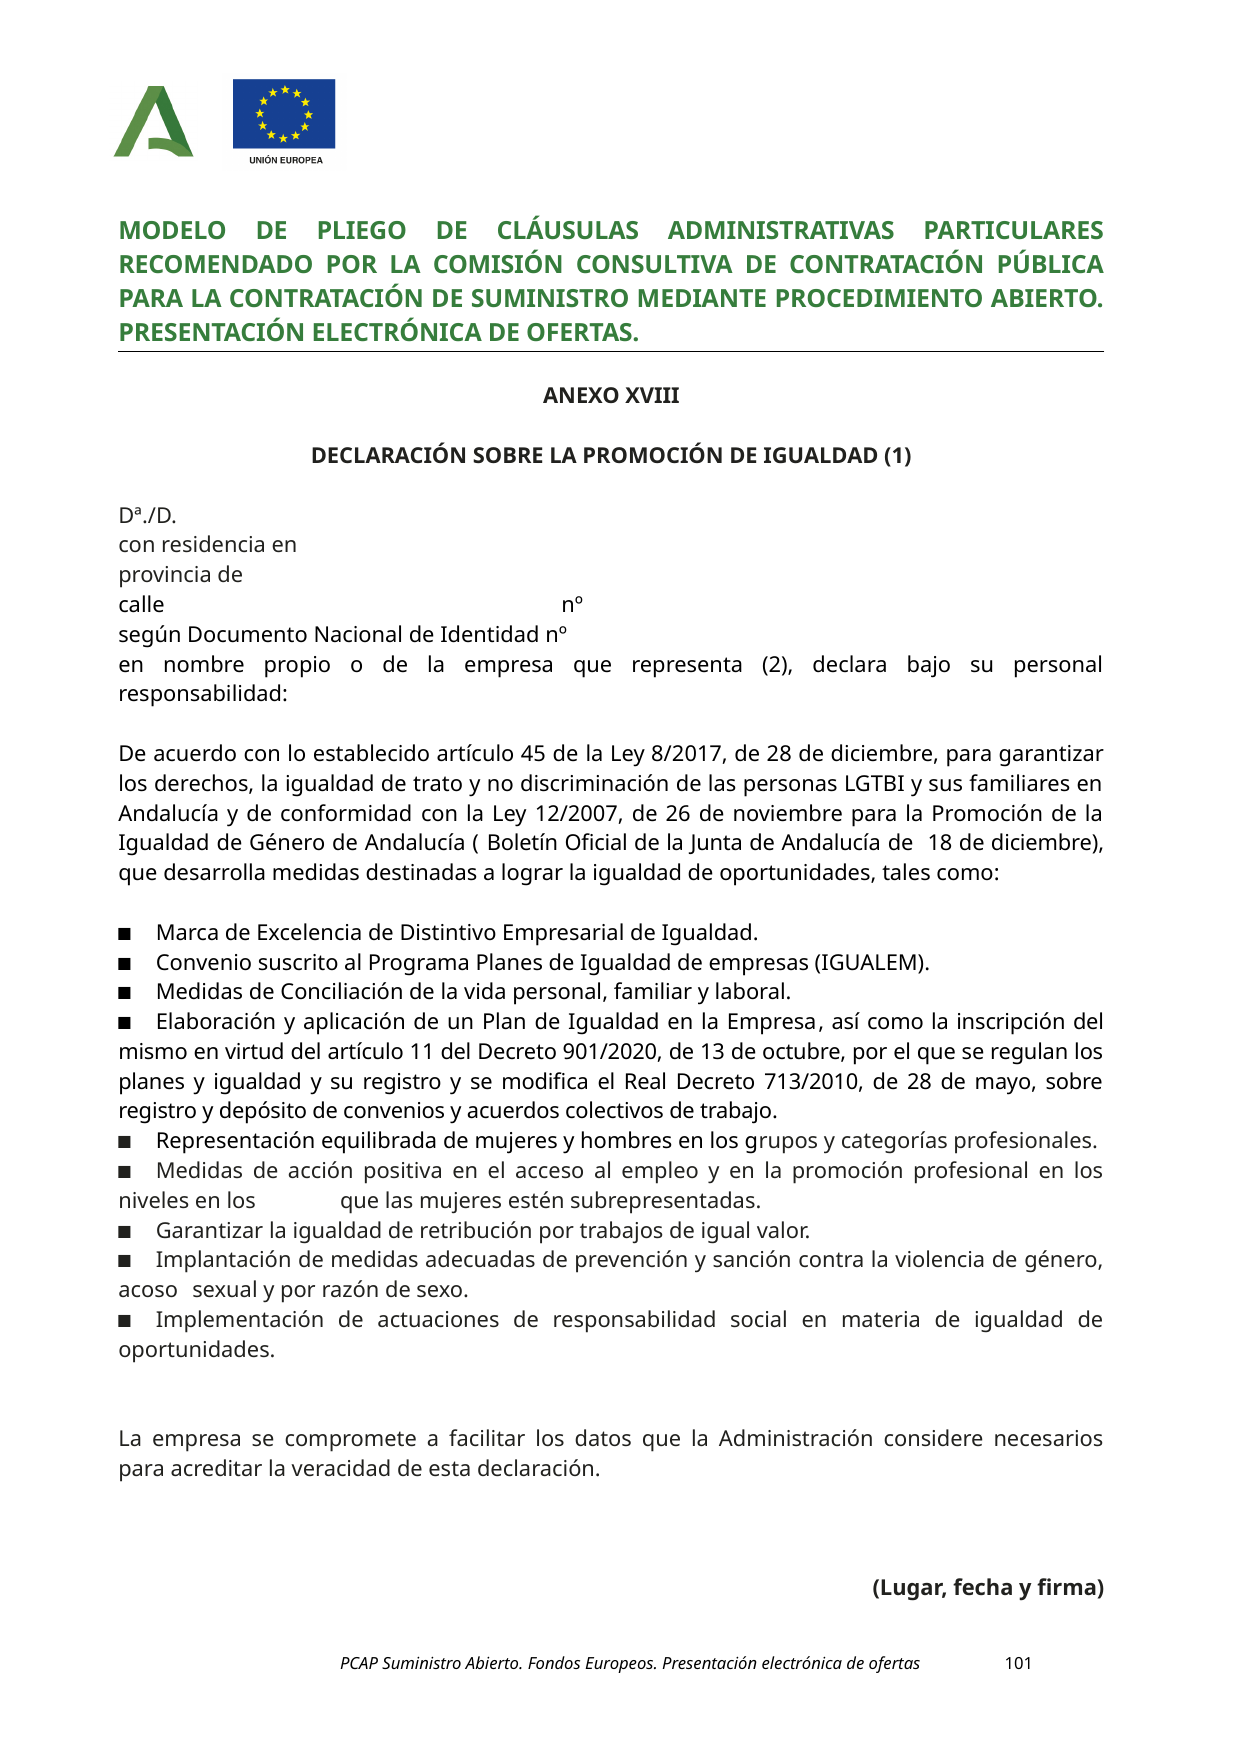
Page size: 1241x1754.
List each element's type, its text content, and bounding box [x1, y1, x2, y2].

list Convenio suscrito al Programa Planes de Igualdad de empresas (IGUALEM). [118, 947, 1104, 976]
picture [109, 81, 198, 161]
picture [221, 73, 347, 171]
list Implementación de actuaciones de responsabilidad social en materia de igualdad de oportunidades. [118, 1304, 1104, 1364]
list Medidas de Conciliación de la vida personal, familiar y laboral. [118, 976, 1104, 1006]
list MODELO DE PLIEGO DE CLÁUSULAS ADMINISTRATIVAS PARTICULARES RECOMENDADO POR LA COMISIÓN CONSULTIVA DE CONTRATACIÓN PÚBLICA PARA LA CONTRATACIÓN DE SUMINISTRO MEDIANTE PROCEDIMIENTO ABIERTO. PRESENTACIÓN ELECTRÓNICA DE OFERTAS. [118, 213, 1104, 351]
text según Documento Nacional de Identidad nº [118, 619, 1104, 649]
text calle nº [118, 589, 1104, 619]
text con residencia en [118, 529, 1104, 559]
text De acuerdo con lo establecido artículo 45 de la Ley 8/2017, de 28 de diciembre, para garantizar los derechos, la igualdad de trato y no discriminación de las personas LGTBI y sus familiares en Andalucía y de conformidad con la Ley 12/2007, de 26 de noviembre para la Promoción de la Igualdad de Género de Andalucía ( Boletín Oficial de la Junta de Andalucía de 18 de diciembre), que desarrolla medidas destinadas a lograr la igualdad de oportunidades, tales como: [118, 738, 1104, 887]
text La empresa se compromete a facilitar los datos que la Administración considere necesarios para acreditar la veracidad de esta declaración. [118, 1423, 1104, 1483]
text (Lugar, fecha y firma) [118, 1572, 1104, 1602]
text provincia de [118, 559, 1104, 589]
list Garantizar la igualdad de retribución por trabajos de igual valor. [118, 1215, 1104, 1244]
list Implantación de medidas adecuadas de prevención y sanción contra la violencia de género, acoso sexual y por razón de sexo. [118, 1244, 1104, 1304]
list Elaboración y aplicación de un Plan de Igualdad en la Empresa, así como la inscripción del mismo en virtud del artículo 11 del Decreto 901/2020, de 13 de octubre, por el que se regulan los planes y igualdad y su registro y se modifica el Real Decreto 713/2010, de 28 de mayo, sobre registro y depósito de convenios y acuerdos colectivos de trabajo. [118, 1006, 1104, 1125]
text en nombre propio o de la empresa que representa (2), declara bajo su personal responsabilidad: [118, 649, 1104, 708]
text ANEXO XVIII [118, 381, 1104, 410]
list Representación equilibrada de mujeres y hombres en los grupos y categorías profesionales. [118, 1125, 1104, 1155]
text Dª./D. [118, 500, 1104, 529]
text DECLARACIÓN SOBRE LA PROMOCIÓN DE IGUALDAD (1) [118, 440, 1104, 470]
list Marca de Excelencia de Distintivo Empresarial de Igualdad. [118, 917, 1104, 947]
list Medidas de acción positiva en el acceso al empleo y en la promoción profesional en los niveles en los que las mujeres estén subrepresentadas. [118, 1155, 1104, 1215]
